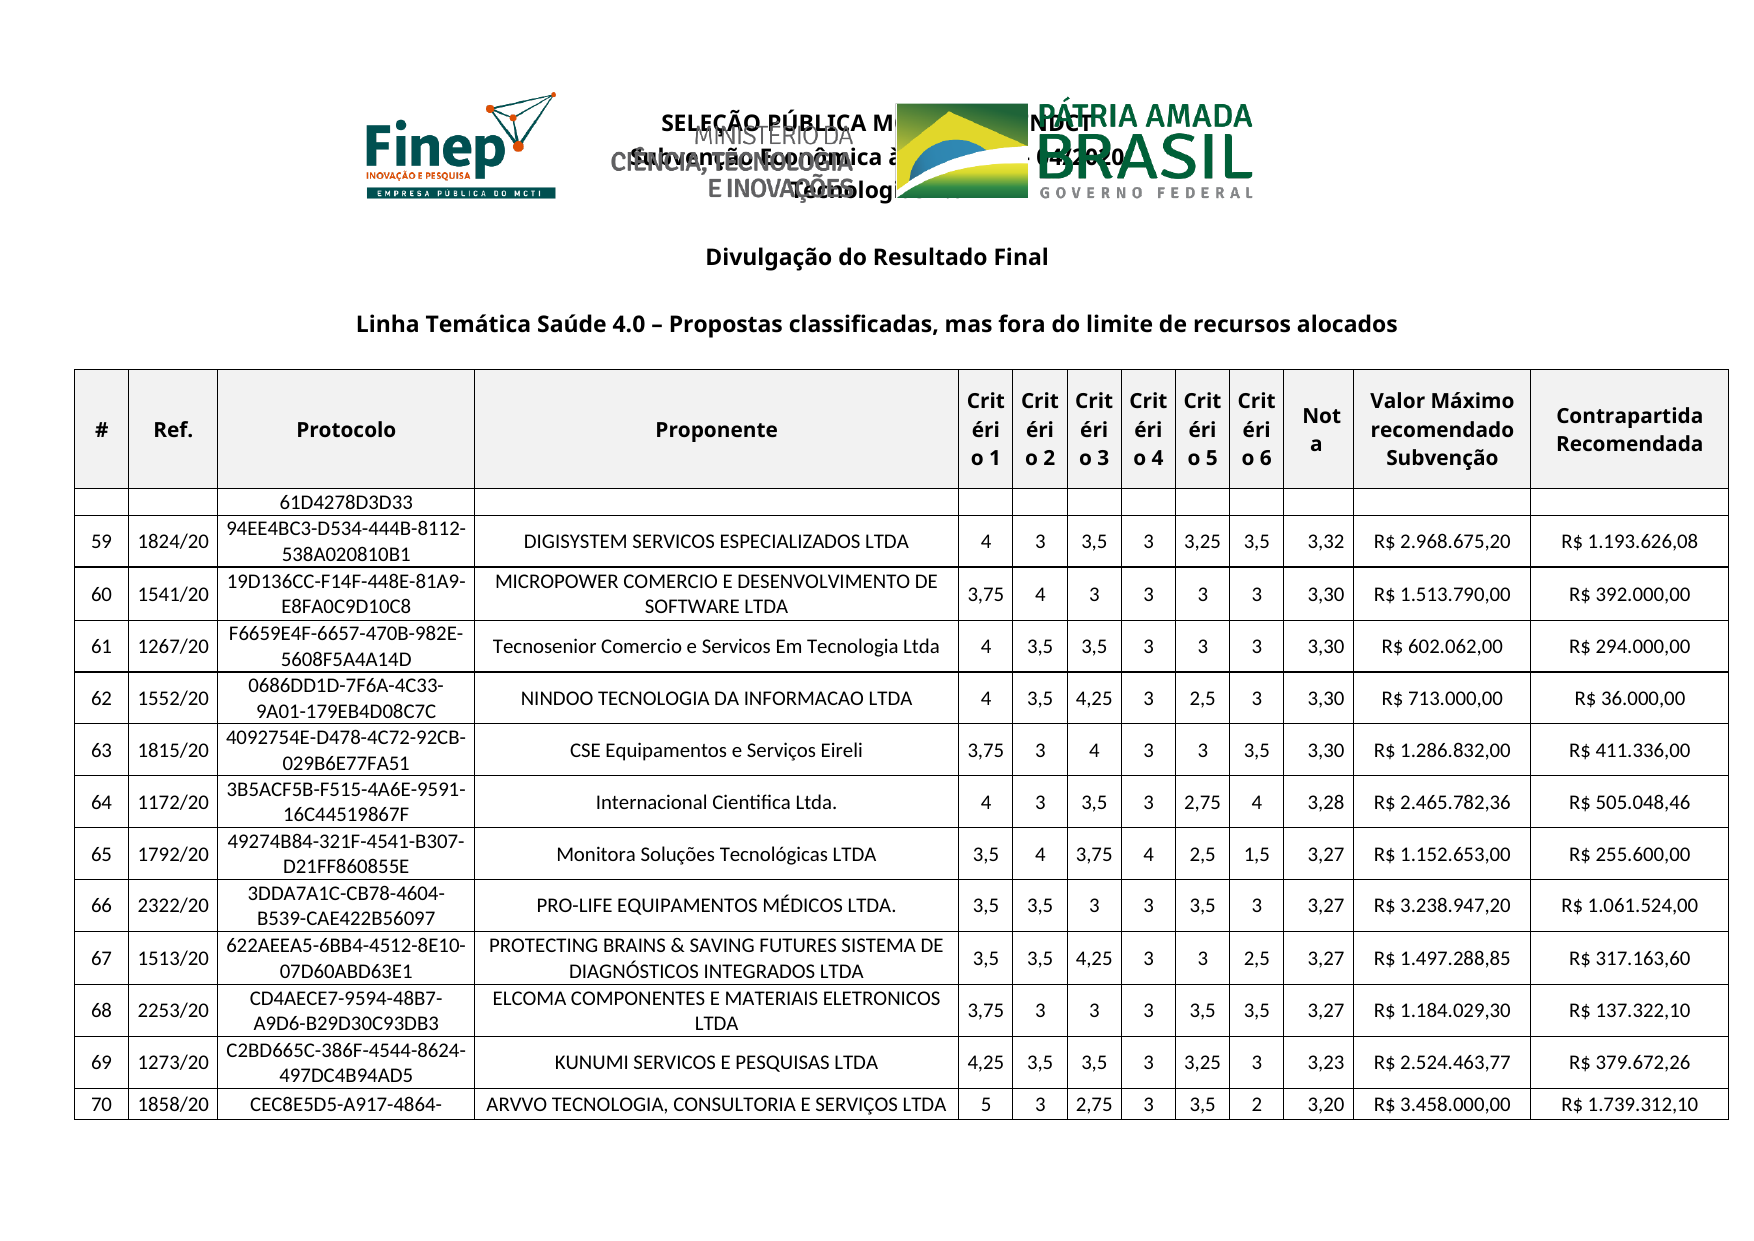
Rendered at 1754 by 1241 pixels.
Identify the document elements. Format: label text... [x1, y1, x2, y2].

table_cell 62 [75, 673, 128, 723]
table_cell 4 [1230, 776, 1283, 827]
table_cell 3,27 [1284, 985, 1353, 1036]
table_cell R$ 1.739.312,10 [1531, 1089, 1728, 1119]
table_cell 4092754E-D478-4C72-92CB-029B6E77FA51 [218, 724, 474, 775]
table_cell CEC8E5D5-A917-4864- [218, 1089, 474, 1119]
table_cell 3 [1122, 516, 1175, 566]
table_cell 0686DD1D-7F6A-4C33-9A01-179EB4D08C7C [218, 673, 474, 723]
table_cell 2,5 [1230, 932, 1283, 984]
table_cell 1513/20 [129, 932, 217, 984]
table_cell 3DDA7A1C-CB78-4604-B539-CAE422B56097 [218, 880, 474, 931]
table_cell 4,25 [959, 1037, 1012, 1088]
table_cell 3,27 [1284, 828, 1353, 879]
table_cell R$ 1.193.626,08 [1531, 516, 1728, 566]
table_cell R$ 3.458.000,00 [1354, 1089, 1530, 1119]
table_cell 3 [1013, 516, 1067, 566]
table_cell R$ 2.465.782,36 [1354, 776, 1530, 827]
table_cell 3 [1013, 724, 1067, 775]
table_cell 1172/20 [129, 776, 217, 827]
table_cell PROTECTING BRAINS & SAVING FUTURES SISTEMA DE DIAGNÓSTICOS INTEGRADOS LTDA [475, 932, 958, 984]
table_cell 4 [959, 776, 1012, 827]
table_cell 1,5 [1230, 828, 1283, 879]
table_cell 3 [1176, 724, 1229, 775]
table_cell R$ 36.000,00 [1531, 673, 1728, 723]
table_cell 3 [1122, 621, 1175, 671]
table_cell 65 [75, 828, 128, 879]
table_cell 3 [1122, 880, 1175, 931]
table_cell 3,5 [1068, 516, 1121, 566]
table_cell 3 [1230, 621, 1283, 671]
table_header Valor Máximo recomendado Subvenção [1354, 370, 1530, 488]
table_cell 61 [75, 621, 128, 671]
table_cell ELCOMA COMPONENTES E MATERIAIS ELETRONICOS LTDA [475, 985, 958, 1036]
table_cell [475, 489, 958, 514]
table_cell 66 [75, 880, 128, 931]
table_header Critério 3 [1068, 370, 1121, 488]
table_cell 1273/20 [129, 1037, 217, 1088]
table_cell 64 [75, 776, 128, 827]
table_cell 3,23 [1284, 1037, 1353, 1088]
table_cell 4 [959, 673, 1012, 723]
table_cell 2,5 [1176, 828, 1229, 879]
table_cell 2322/20 [129, 880, 217, 931]
table_cell [1284, 489, 1353, 514]
table_cell PRO-LIFE EQUIPAMENTOS MÉDICOS LTDA. [475, 880, 958, 931]
table_cell 68 [75, 985, 128, 1036]
table_cell 4 [959, 621, 1012, 671]
table_cell 19D136CC-F14F-448E-81A9-E8FA0C9D10C8 [218, 568, 474, 619]
table_cell R$ 1.061.524,00 [1531, 880, 1728, 931]
table_cell 3,5 [1013, 880, 1067, 931]
table_cell [1230, 489, 1283, 514]
table_header Critério 1 [959, 370, 1012, 488]
table_cell R$ 411.336,00 [1531, 724, 1728, 775]
table_cell 2 [1230, 1089, 1283, 1119]
table_cell R$ 255.600,00 [1531, 828, 1728, 879]
table_cell 3,27 [1284, 880, 1353, 931]
table_cell Monitora Soluções Tecnológicas LTDA [475, 828, 958, 879]
table_cell 3,20 [1284, 1089, 1353, 1119]
table_cell 3 [1122, 1089, 1175, 1119]
table_cell [1122, 489, 1175, 514]
table_cell 3 [1122, 673, 1175, 723]
table_cell R$ 1.513.790,00 [1354, 568, 1530, 619]
table_cell 70 [75, 1089, 128, 1119]
table_cell 3 [1230, 568, 1283, 619]
table_cell [75, 489, 128, 514]
table_cell 3,75 [959, 568, 1012, 619]
table_cell 3 [1176, 568, 1229, 619]
table_cell 3 [1068, 568, 1121, 619]
table_cell 4,25 [1068, 673, 1121, 723]
table_cell R$ 317.163,60 [1531, 932, 1728, 984]
table_cell 3 [1176, 621, 1229, 671]
table_cell R$ 1.184.029,30 [1354, 985, 1530, 1036]
table_cell R$ 713.000,00 [1354, 673, 1530, 723]
table_cell C2BD665C-386F-4544-8624-497DC4B94AD5 [218, 1037, 474, 1088]
table_cell 3,27 [1284, 932, 1353, 984]
table_cell R$ 392.000,00 [1531, 568, 1728, 619]
table_cell 3,5 [959, 828, 1012, 879]
table_cell 3,5 [1068, 1037, 1121, 1088]
table_header Ref. [129, 370, 217, 488]
table_cell 3,5 [1013, 1037, 1067, 1088]
table_cell R$ 1.286.832,00 [1354, 724, 1530, 775]
table_cell 60 [75, 568, 128, 619]
table_cell 3,32 [1284, 516, 1353, 566]
table_cell 3 [1230, 880, 1283, 931]
table_cell 3B5ACF5B-F515-4A6E-9591-16C44519867F [218, 776, 474, 827]
table_cell 3,25 [1176, 516, 1229, 566]
table_cell R$ 1.152.653,00 [1354, 828, 1530, 879]
table_cell R$ 294.000,00 [1531, 621, 1728, 671]
table_cell [959, 489, 1012, 514]
table_cell KUNUMI SERVICOS E PESQUISAS LTDA [475, 1037, 958, 1088]
table_cell 94EE4BC3-D534-444B-8112-538A020810B1 [218, 516, 474, 566]
table_cell 3,5 [1230, 724, 1283, 775]
table_cell MICROPOWER COMERCIO E DESENVOLVIMENTO DE SOFTWARE LTDA [475, 568, 958, 619]
table_cell 3,30 [1284, 673, 1353, 723]
table_cell R$ 379.672,26 [1531, 1037, 1728, 1088]
table_cell 3 [1122, 724, 1175, 775]
table_cell 1792/20 [129, 828, 217, 879]
table_cell 63 [75, 724, 128, 775]
table_cell 3 [1122, 932, 1175, 984]
table_cell 3,25 [1176, 1037, 1229, 1088]
table_cell 3 [1013, 776, 1067, 827]
table_cell 4 [1122, 828, 1175, 879]
table_cell NINDOO TECNOLOGIA DA INFORMACAO LTDA [475, 673, 958, 723]
table_header Protocolo [218, 370, 474, 488]
table_cell 3 [1230, 673, 1283, 723]
table_cell 67 [75, 932, 128, 984]
table_cell 3,30 [1284, 621, 1353, 671]
table_cell Tecnosenior Comercio e Servicos Em Tecnologia Ltda [475, 621, 958, 671]
table_cell 69 [75, 1037, 128, 1088]
table_cell 3,30 [1284, 568, 1353, 619]
table_cell F6659E4F-6657-470B-982E-5608F5A4A14D [218, 621, 474, 671]
table_cell 3,5 [1013, 621, 1067, 671]
table_cell 3,75 [959, 985, 1012, 1036]
table_cell Internacional Cientifica Ltda. [475, 776, 958, 827]
table_cell R$ 1.497.288,85 [1354, 932, 1530, 984]
table_header Proponente [475, 370, 958, 488]
table_cell 1815/20 [129, 724, 217, 775]
table_cell 3 [1176, 932, 1229, 984]
table_cell CSE Equipamentos e Serviços Eireli [475, 724, 958, 775]
table_header Critério 5 [1176, 370, 1229, 488]
table_cell 4,25 [1068, 932, 1121, 984]
table_cell 1824/20 [129, 516, 217, 566]
table_cell 3 [1013, 985, 1067, 1036]
table_cell 3 [1122, 776, 1175, 827]
table_header # [75, 370, 128, 488]
table_cell CD4AECE7-9594-48B7-A9D6-B29D30C93DB3 [218, 985, 474, 1036]
table_cell 1858/20 [129, 1089, 217, 1119]
table_cell 3,5 [1230, 516, 1283, 566]
table_cell 5 [959, 1089, 1012, 1119]
table_header Critério 6 [1230, 370, 1283, 488]
table_header Critério 2 [1013, 370, 1067, 488]
table_cell 1541/20 [129, 568, 217, 619]
table_cell 2,75 [1176, 776, 1229, 827]
table_cell R$ 505.048,46 [1531, 776, 1728, 827]
table_cell [1013, 489, 1067, 514]
table_cell 3 [1230, 1037, 1283, 1088]
table_cell [1531, 489, 1728, 514]
table_cell 3,5 [1176, 985, 1229, 1036]
table_cell 3,5 [1013, 673, 1067, 723]
table_cell [1068, 489, 1121, 514]
table_cell 3,75 [1068, 828, 1121, 879]
table_cell 3,5 [1176, 880, 1229, 931]
table_cell 3 [1122, 568, 1175, 619]
table_cell 49274B84-321F-4541-B307-D21FF860855E [218, 828, 474, 879]
table_cell ARVVO TECNOLOGIA, CONSULTORIA E SERVIÇOS LTDA [475, 1089, 958, 1119]
table_cell 3,75 [959, 724, 1012, 775]
table_cell 3,5 [1068, 621, 1121, 671]
table_cell 61D4278D3D33 [218, 489, 474, 514]
table_cell 2,5 [1176, 673, 1229, 723]
table_cell 3,28 [1284, 776, 1353, 827]
table_cell 3,5 [959, 932, 1012, 984]
table_cell 3 [1068, 985, 1121, 1036]
table_cell 1552/20 [129, 673, 217, 723]
table_cell R$ 2.968.675,20 [1354, 516, 1530, 566]
table_cell 59 [75, 516, 128, 566]
table_cell R$ 3.238.947,20 [1354, 880, 1530, 931]
table_header Critério 4 [1122, 370, 1175, 488]
table_header Nota [1284, 370, 1353, 488]
table_cell R$ 602.062,00 [1354, 621, 1530, 671]
table_cell 2,75 [1068, 1089, 1121, 1119]
table_cell R$ 137.322,10 [1531, 985, 1728, 1036]
table_cell [1176, 489, 1229, 514]
table_cell 3 [1013, 1089, 1067, 1119]
table_cell 3,5 [1068, 776, 1121, 827]
table_cell 3,5 [1230, 985, 1283, 1036]
table_cell 3,5 [1013, 932, 1067, 984]
table_cell R$ 2.524.463,77 [1354, 1037, 1530, 1088]
table_cell 4 [1013, 828, 1067, 879]
table_cell 4 [1013, 568, 1067, 619]
table_cell 3 [1122, 985, 1175, 1036]
table_cell 2253/20 [129, 985, 217, 1036]
table_cell 4 [1068, 724, 1121, 775]
table_cell 3 [1122, 1037, 1175, 1088]
table_cell [129, 489, 217, 514]
table_cell 4 [959, 516, 1012, 566]
table_header Contrapartida Recomendada [1531, 370, 1728, 488]
table_cell 3,30 [1284, 724, 1353, 775]
table_cell 3,5 [959, 880, 1012, 931]
table_cell DIGISYSTEM SERVICOS ESPECIALIZADOS LTDA [475, 516, 958, 566]
table_cell 1267/20 [129, 621, 217, 671]
table_cell [1354, 489, 1530, 514]
table_cell 3 [1068, 880, 1121, 931]
table_cell 3,5 [1176, 1089, 1229, 1119]
table_cell 622AEEA5-6BB4-4512-8E10-07D60ABD63E1 [218, 932, 474, 984]
